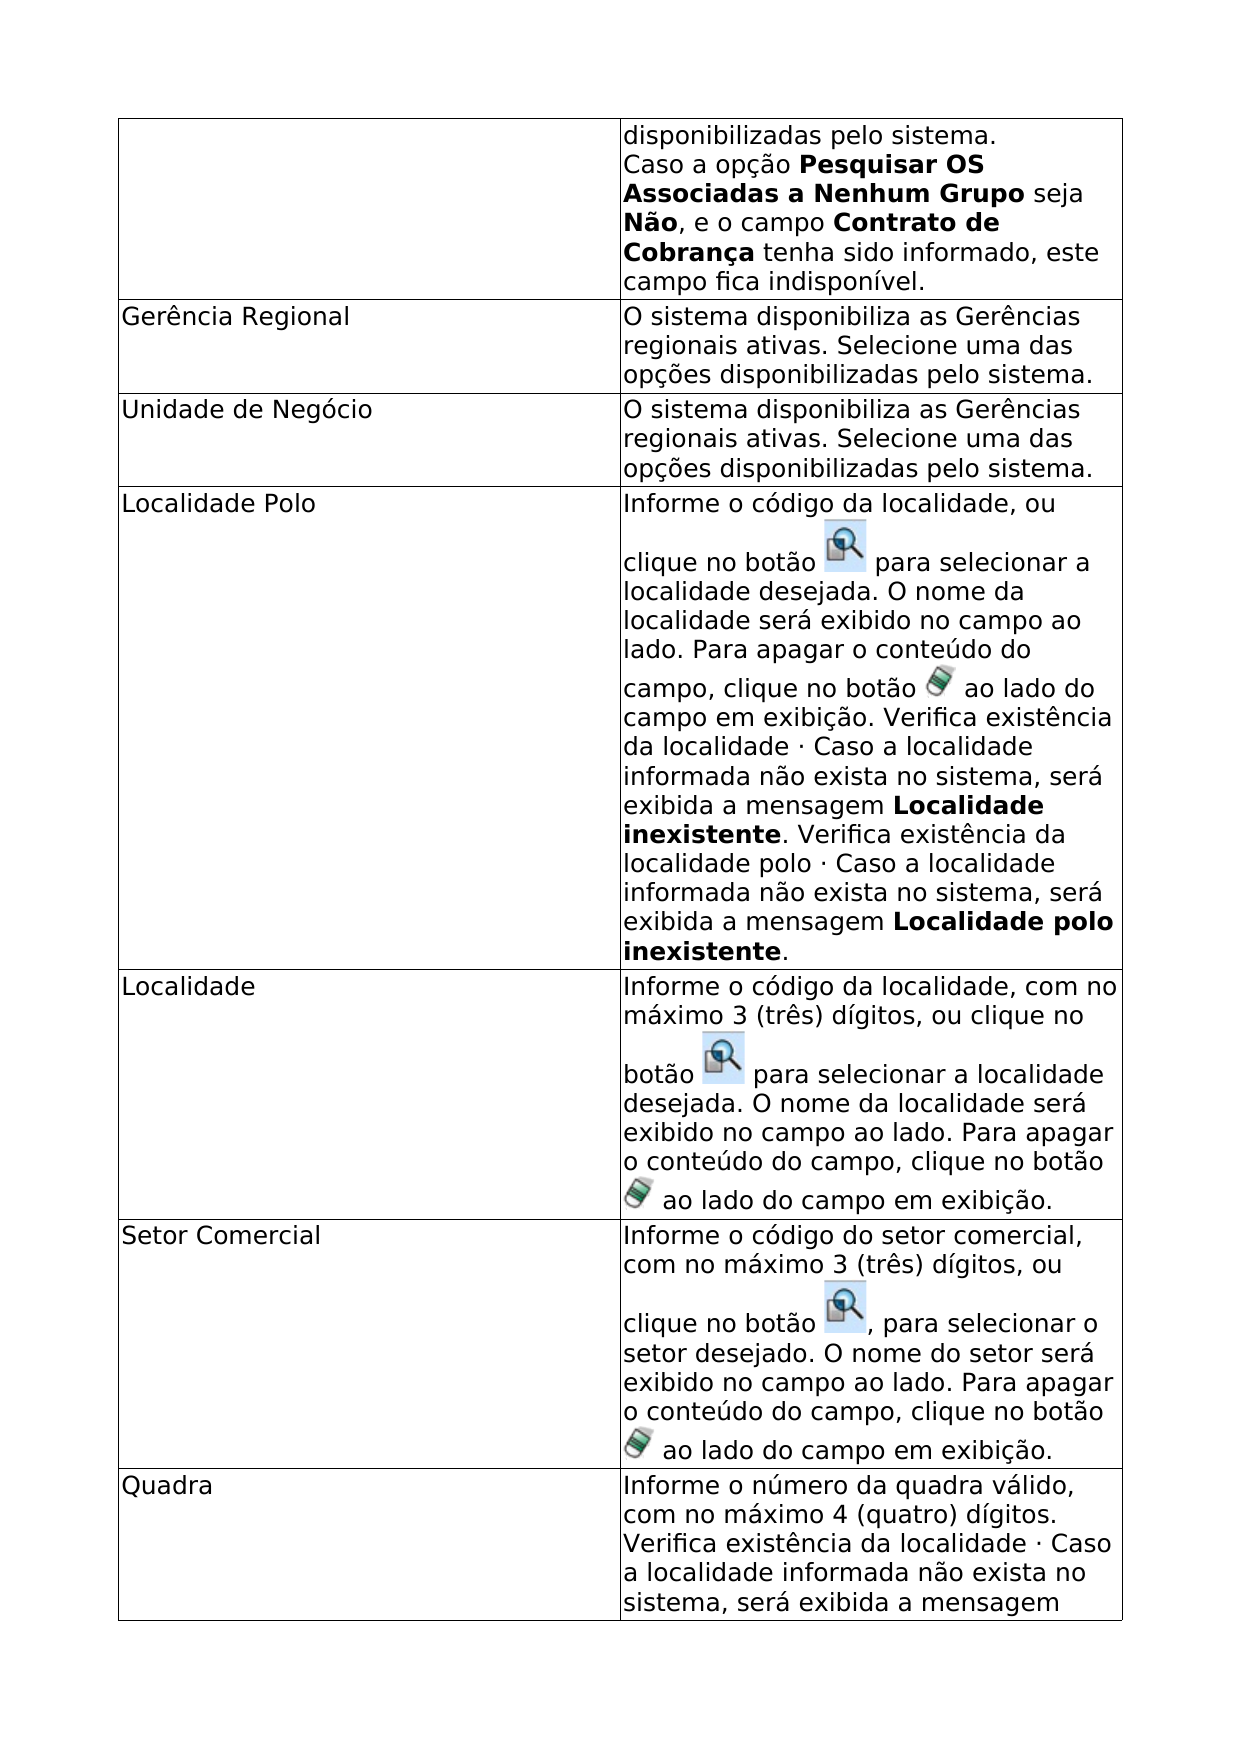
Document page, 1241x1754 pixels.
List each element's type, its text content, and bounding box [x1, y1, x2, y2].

picture [702, 1030, 745, 1084]
table_cell O sistema disponibiliza as Gerências regionais ativas. Selecione uma das opções disponibilizadas pelo sistema. [621, 300, 1122, 392]
picture [824, 1279, 867, 1333]
table_cell [119, 119, 620, 299]
table_cell Gerência Regional [119, 300, 620, 392]
table_cell Informe o código da localidade, ou clique no botão para selecionar a localidade desejada. O nome da localidade será exibido no campo ao lado. Para apagar o conteúdo do campo, clique no botão ao lado do campo em exibição. Verifica existência da localidade · Caso a localidade informada não exista no sistema, será exibida a mensagem Localidade inexistente. Verifica existência da localidade polo · Caso a localidade informada não exista no sistema, será exibida a mensagem Localidade polo inexistente. [621, 487, 1122, 969]
table_cell O sistema disponibiliza as Gerências regionais ativas. Selecione uma das opções disponibilizadas pelo sistema. [621, 394, 1122, 486]
table_cell Localidade [119, 970, 620, 1218]
table_cell Informe o número da quadra válido, com no máximo 4 (quatro) dígitos. Verifica existência da localidade · Caso a localidade informada não exista no sistema, será exibida a mensagem [621, 1469, 1122, 1620]
picture [622, 1176, 655, 1210]
picture [622, 1426, 655, 1460]
table_cell Unidade de Negócio [119, 394, 620, 486]
table_cell Setor Comercial [119, 1220, 620, 1468]
picture [924, 664, 956, 698]
table_cell Informe o código da localidade, com no máximo 3 (três) dígitos, ou clique no botão para selecionar a localidade desejada. O nome da localidade será exibido no campo ao lado. Para apagar o conteúdo do campo, clique no botão ao lado do campo em exibição. [621, 970, 1122, 1218]
table_cell disponibilizadas pelo sistema. Caso a opção Pesquisar OS Associadas a Nenhum Grupo seja Não, e o campo Contrato de Cobrança tenha sido informado, este campo fica indisponível. [621, 119, 1122, 299]
picture [824, 518, 867, 572]
table_cell Quadra [119, 1469, 620, 1620]
table_cell Informe o código do setor comercial, com no máximo 3 (três) dígitos, ou clique no botão , para selecionar o setor desejado. O nome do setor será exibido no campo ao lado. Para apagar o conteúdo do campo, clique no botão ao lado do campo em exibição. [621, 1220, 1122, 1468]
table_cell Localidade Polo [119, 487, 620, 969]
